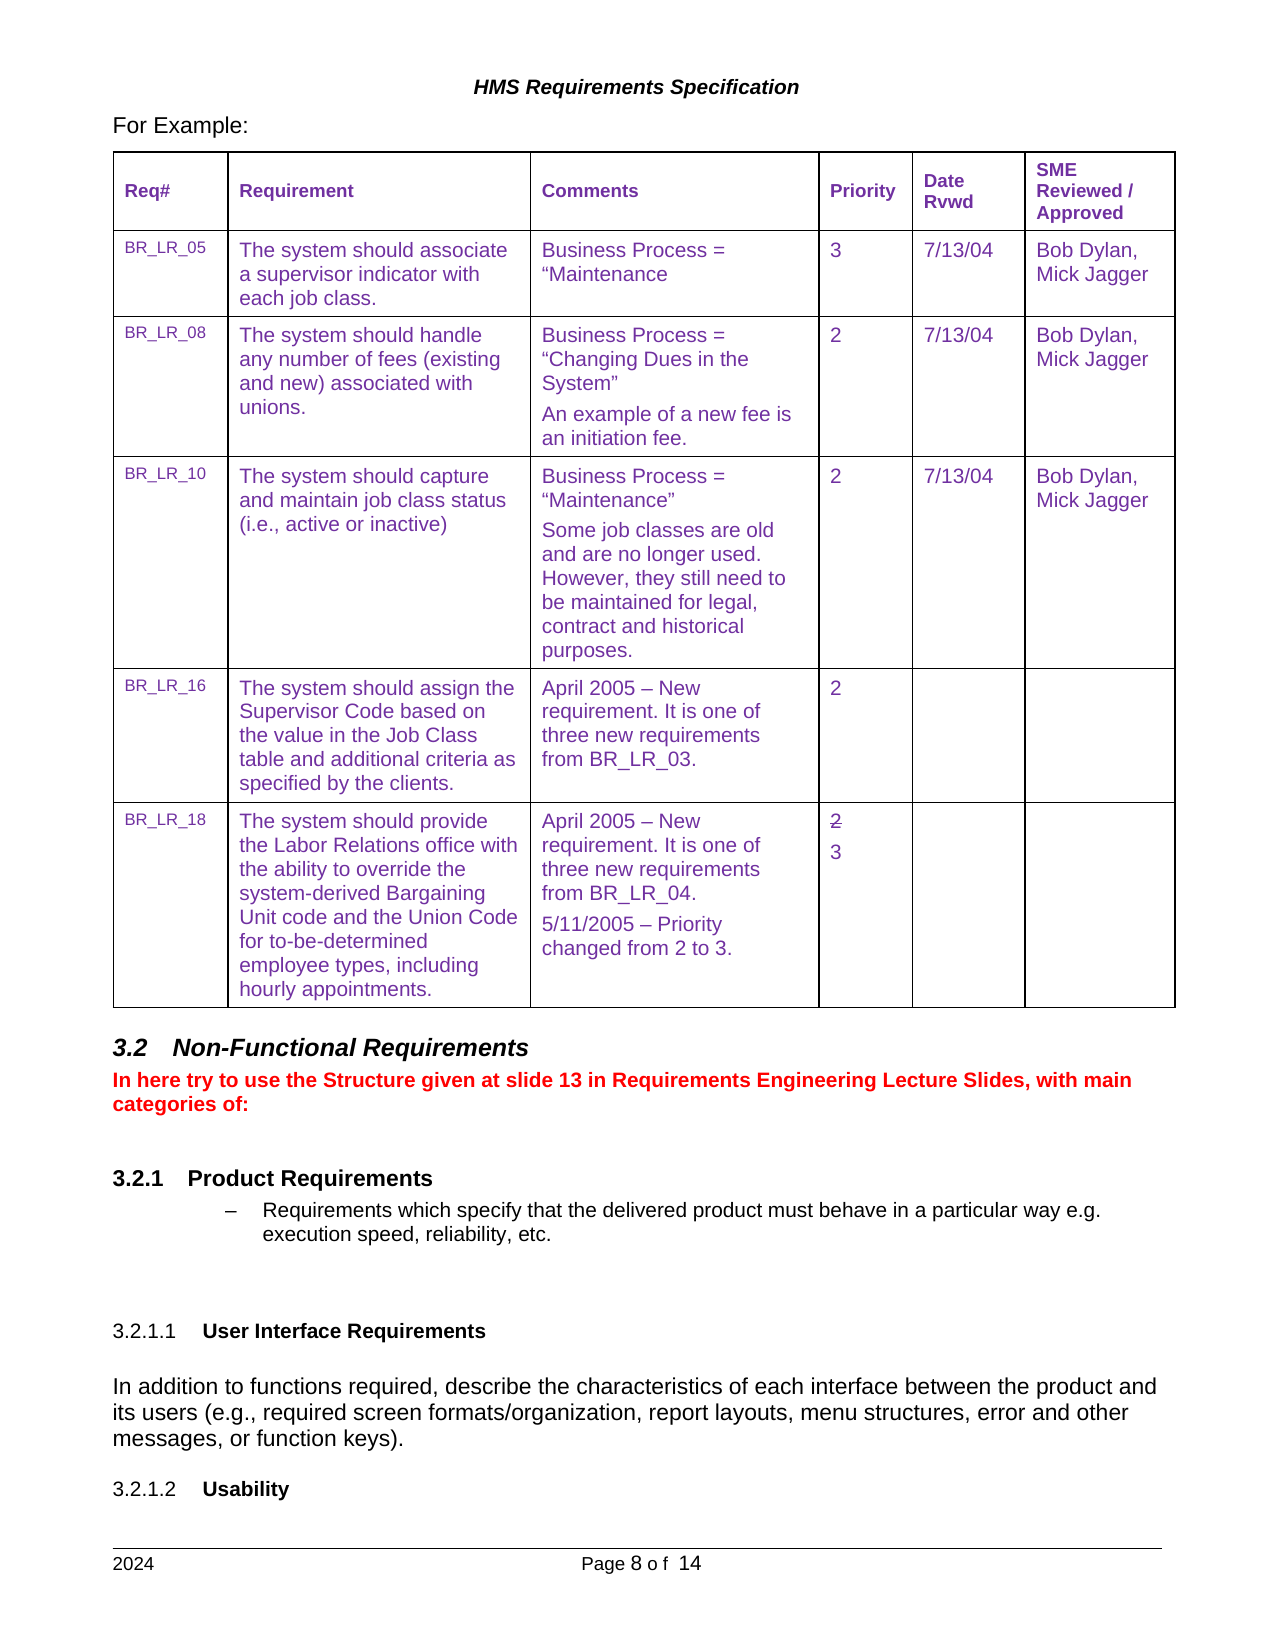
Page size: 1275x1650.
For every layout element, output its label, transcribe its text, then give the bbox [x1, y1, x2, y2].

table_cell BR_LR_16 [114, 669, 227, 801]
subtitle Usability [112, 1477, 1162, 1501]
text In here try to use the Structure given at slide 13 in Requirements Engineering Lecture Slides, with main categories of: [112, 1068, 1162, 1116]
table_cell The system should handle any number of fees (existing and new) associated with unions. [229, 317, 530, 456]
table_cell [913, 669, 1024, 801]
table_cell Business Process = “Maintenance” Some job classes are old and are no longer used. However, they still need to be maintained for legal, contract and historical purposes. [531, 457, 818, 668]
table_cell [1026, 669, 1174, 801]
table_cell 7/13/04 [913, 317, 1024, 456]
table_cell 2 [820, 457, 912, 668]
table_cell Business Process = “Changing Dues in the System” An example of a new fee is an initiation fee. [531, 317, 818, 456]
table_cell BR_LR_10 [114, 457, 227, 668]
table_cell April 2005 – New requirement. It is one of three new requirements from BR_LR_04. 5/11/2005 – Priority changed from 2 to 3. [531, 803, 818, 1007]
subtitle User Interface Requirements [112, 1318, 1162, 1342]
text In addition to functions required, describe the characteristics of each interface between the product and its users (e.g., required screen formats/organization, report layouts, menu structures, error and other messages, or function keys). [112, 1373, 1162, 1452]
subtitle Product Requirements [112, 1165, 1162, 1191]
table_header Date Rvwd [913, 153, 1024, 229]
table_cell BR_LR_05 [114, 231, 227, 316]
table_cell 2 [820, 317, 912, 456]
table_cell April 2005 – New requirement. It is one of three new requirements from BR_LR_03. [531, 669, 818, 801]
table_cell BR_LR_08 [114, 317, 227, 456]
table_cell 2 [820, 669, 912, 801]
table_cell 7/13/04 [913, 231, 1024, 316]
table_header Priority [820, 153, 912, 229]
list Requirements which specify that the delivered product must behave in a particular way e.g. execution speed, reliability, etc. [225, 1198, 1162, 1246]
table_cell 7/13/04 [913, 457, 1024, 668]
table_cell Business Process = “Maintenance [531, 231, 818, 316]
table_cell [1026, 803, 1174, 1007]
table_cell The system should assign the Supervisor Code based on the value in the Job Class table and additional criteria as specified by the clients. [229, 669, 530, 801]
table_cell Bob Dylan, Mick Jagger [1026, 457, 1174, 668]
table_cell The system should capture and maintain job class status (i.e., active or inactive) [229, 457, 530, 668]
table_cell [913, 803, 1024, 1007]
table_cell Bob Dylan, Mick Jagger [1026, 231, 1174, 316]
table_header Req# [114, 153, 227, 229]
table_cell BR_LR_18 [114, 803, 227, 1007]
table_cell Bob Dylan, Mick Jagger [1026, 317, 1174, 456]
subtitle Non-Functional Requirements [112, 1033, 1162, 1062]
table_cell 2 3 [820, 803, 912, 1007]
text For Example: [112, 112, 1162, 139]
table_cell 3 [820, 231, 912, 316]
table_cell The system should associate a supervisor indicator with each job class. [229, 231, 530, 316]
table_header Requirement [229, 153, 530, 229]
table_cell The system should provide the Labor Relations office with the ability to override the system-derived Bargaining Unit code and the Union Code for to-be-determined employee types, including hourly appointments. [229, 803, 530, 1007]
table_header Comments [531, 153, 818, 229]
table_header SME Reviewed / Approved [1026, 153, 1174, 229]
